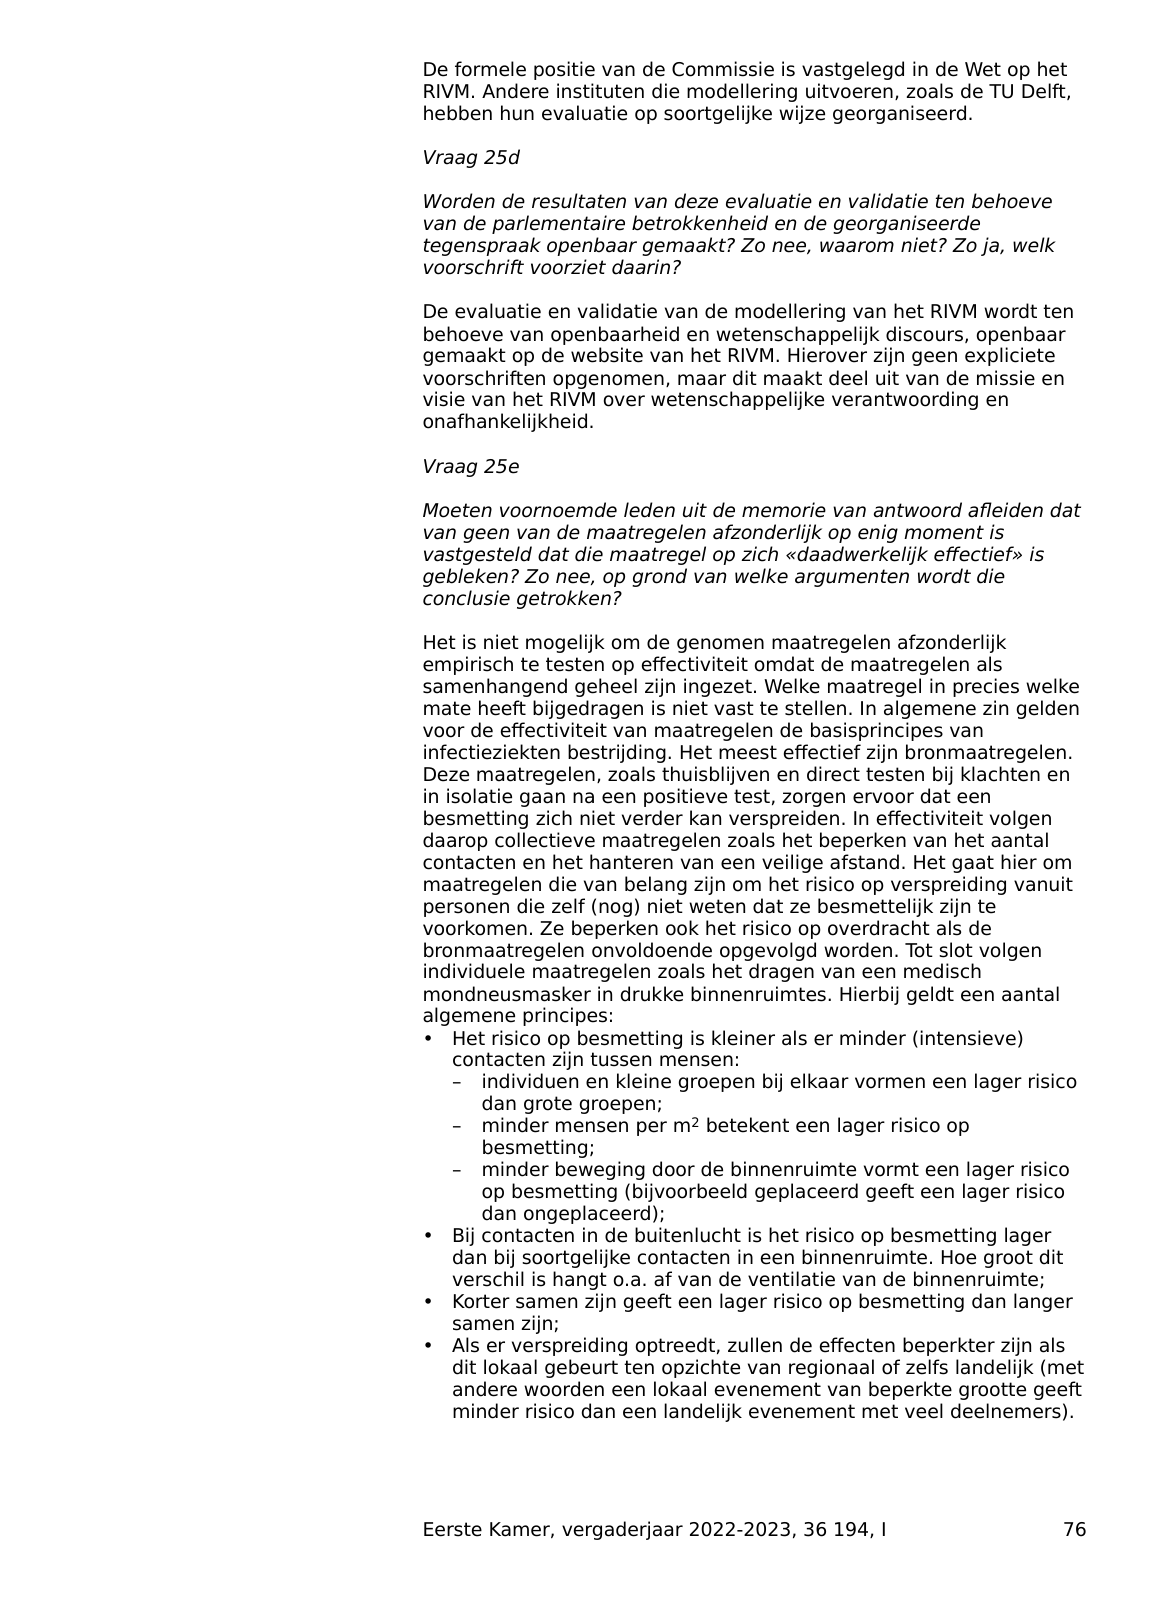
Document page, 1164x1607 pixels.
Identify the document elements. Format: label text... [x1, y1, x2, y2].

text De formele positie van de Commissie is vastgelegd in de Wet op het RIVM. Andere instituten die modellering uitvoeren, zoals de TU Delft, hebben hun evaluatie op soortgelijke wijze georganiseerd. [422, 59, 1087, 125]
subtitle Vraag 25d [422, 147, 1087, 169]
text Het is niet mogelijk om de genomen maatregelen afzonderlijk empirisch te testen op effectiviteit omdat de maatregelen als samenhangend geheel zijn ingezet. Welke maatregel in precies welke mate heeft bijgedragen is niet vast te stellen. In algemene zin gelden voor de effectiviteit van maatregelen de basisprincipes van infectieziekten bestrijding. Het meest effectief zijn bronmaatregelen. Deze maatregelen, zoals thuisblijven en direct testen bij klachten en in isolatie gaan na een positieve test, zorgen ervoor dat een besmetting zich niet verder kan verspreiden. In effectiviteit volgen daarop collectieve maatregelen zoals het beperken van het aantal contacten en het hanteren van een veilige afstand. Het gaat hier om maatregelen die van belang zijn om het risico op verspreiding vanuit personen die zelf (nog) niet weten dat ze besmettelijk zijn te voorkomen. Ze beperken ook het risico op overdracht als de bronmaatregelen onvoldoende opgevolgd worden. Tot slot volgen individuele maatregelen zoals het dragen van een medisch mondneusmasker in drukke binnenruimtes. Hierbij geldt een aantal algemene principes: [422, 632, 1087, 1027]
text De evaluatie en validatie van de modellering van het RIVM wordt ten behoeve van openbaarheid en wetenschappelijk discours, openbaar gemaakt op de website van het RIVM. Hierover zijn geen expliciete voorschriften opgenomen, maar dit maakt deel uit van de missie en visie van het RIVM over wetenschappelijke verantwoording en onafhankelijkheid. [422, 301, 1087, 433]
text – individuen en kleine groepen bij elkaar vormen een lager risico dan grote groepen; [452, 1071, 1087, 1115]
subtitle Vraag 25e [422, 456, 1087, 477]
text • Het risico op besmetting is kleiner als er minder (intensieve) contacten zijn tussen mensen: [422, 1027, 1087, 1071]
text Worden de resultaten van deze evaluatie en validatie ten behoeve van de parlementaire betrokkenheid en de georganiseerde tegenspraak openbaar gemaakt? Zo nee, waarom niet? Zo ja, welk voorschrift voorziet daarin? [422, 191, 1087, 279]
text – minder mensen per m2 betekent een lager risico op besmetting; [452, 1115, 1087, 1159]
text • Als er verspreiding optreedt, zullen de effecten beperkter zijn als dit lokaal gebeurt ten opzichte van regionaal of zelfs landelijk (met andere woorden een lokaal evenement van beperkte grootte geeft minder risico dan een landelijk evenement met veel deelnemers). [422, 1335, 1087, 1423]
text Moeten voornoemde leden uit de memorie van antwoord afleiden dat van geen van de maatregelen afzonderlijk op enig moment is vastgesteld dat die maatregel op zich «daadwerkelijk effectief» is gebleken? Zo nee, op grond van welke argumenten wordt die conclusie getrokken? [422, 500, 1087, 609]
text – minder beweging door de binnenruimte vormt een lager risico op besmetting (bijvoorbeeld geplaceerd geeft een lager risico dan ongeplaceerd); [452, 1159, 1087, 1225]
text • Bij contacten in de buitenlucht is het risico op besmetting lager dan bij soortgelijke contacten in een binnenruimte. Hoe groot dit verschil is hangt o.a. af van de ventilatie van de binnenruimte; [422, 1225, 1087, 1291]
text • Korter samen zijn geeft een lager risico op besmetting dan langer samen zijn; [422, 1291, 1087, 1335]
